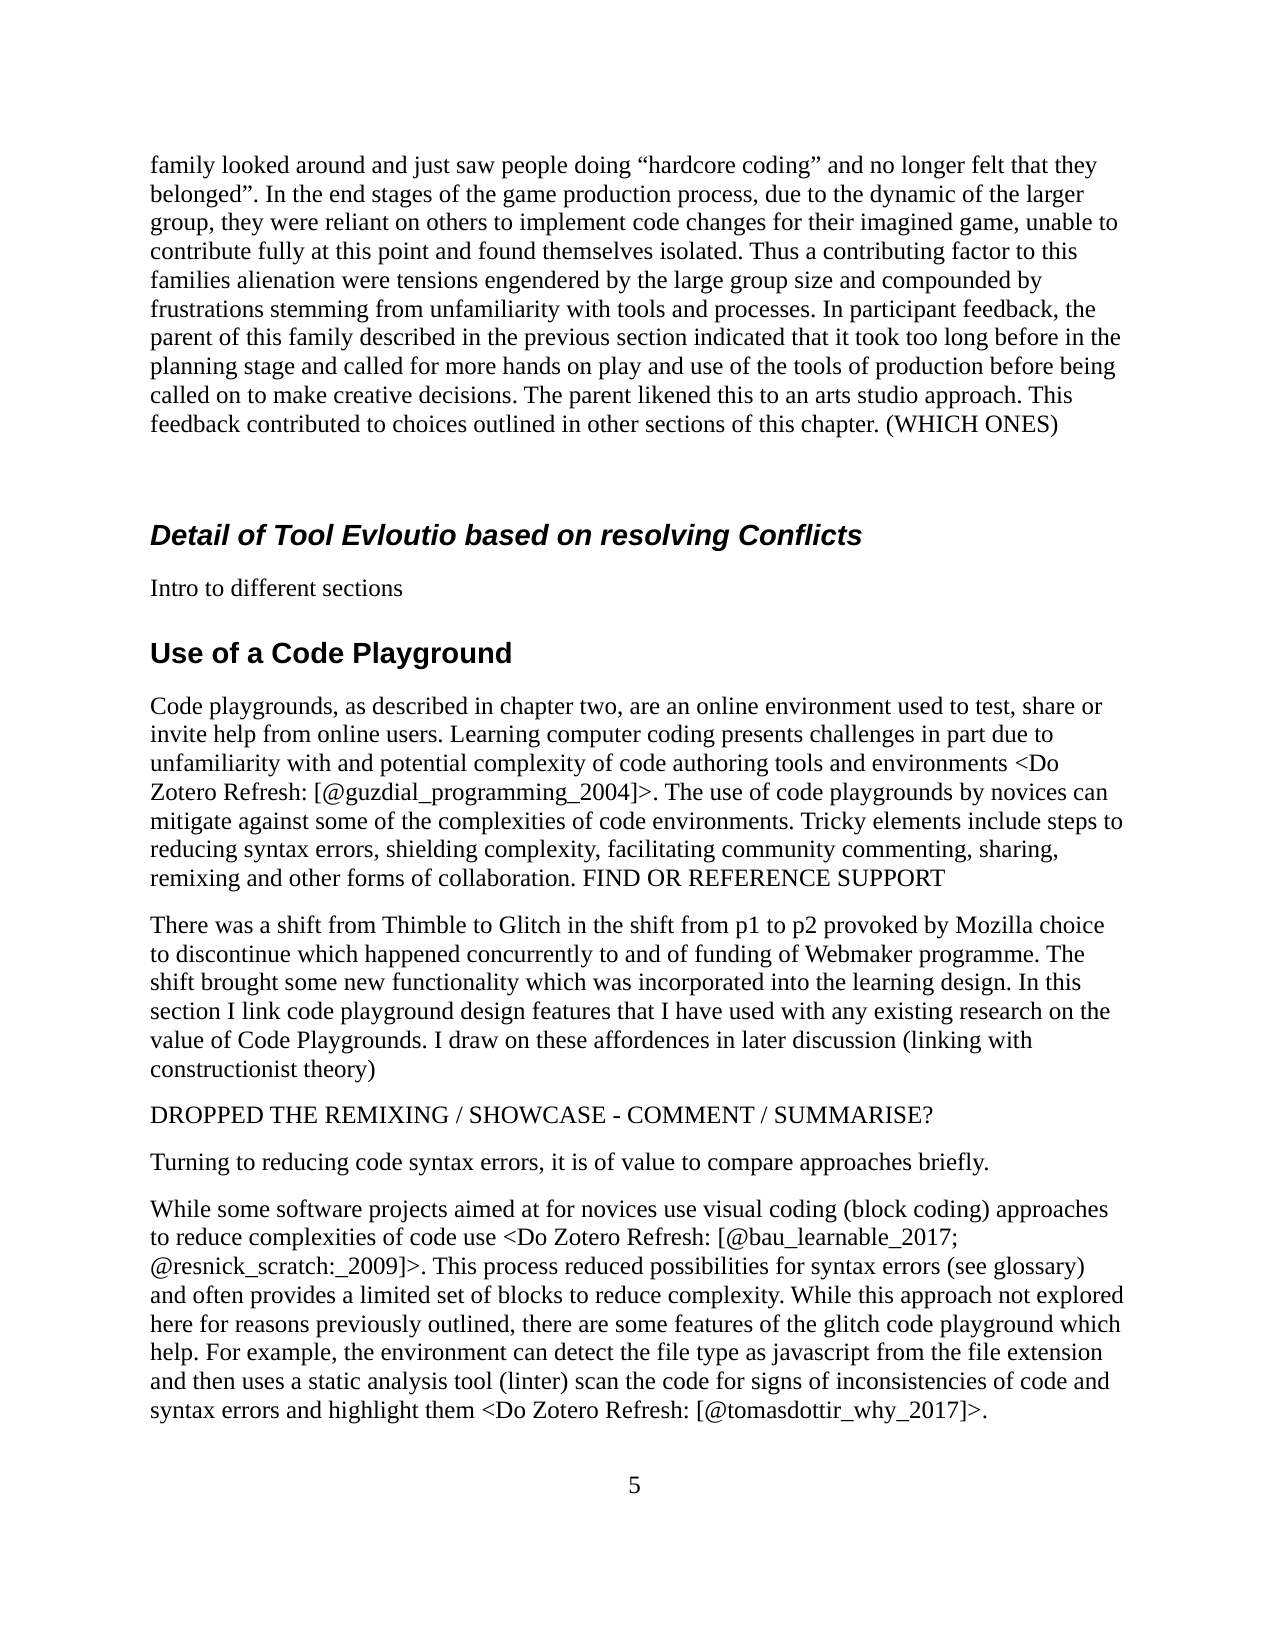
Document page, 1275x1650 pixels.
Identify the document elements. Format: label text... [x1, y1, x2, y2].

text Code playgrounds, as described in chapter two, are an online environment used to test, share or invite help from online users. Learning computer coding presents challenges in part due to unfamiliarity with and potential complexity of code authoring tools and environments <Do Zotero Refresh: [@guzdial_programming_2004]>. The use of code playgrounds by novices can mitigate against some of the complexities of code environments. Tricky elements include steps to reducing syntax errors, shielding complexity, facilitating community commenting, sharing, remixing and other forms of collaboration. FIND OR REFERENCE SUPPORT [150, 691, 1125, 892]
text Intro to different sections [150, 573, 1125, 602]
text family looked around and just saw people doing “hardcore coding” and no longer felt that they belonged”. In the end stages of the game production process, due to the dynamic of the larger group, they were reliant on others to implement code changes for their imagined game, unable to contribute fully at this point and found themselves isolated. Thus a contributing factor to this families alienation were tensions engendered by the large group size and compounded by frustrations stemming from unfamiliarity with tools and processes. In participant feedback, the parent of this family described in the previous section indicated that it took too long before in the planning stage and called for more hands on play and use of the tools of production before being called on to make creative decisions. The parent likened this to an arts studio approach. This feedback contributed to choices outlined in other sections of this chapter. (WHICH ONES) [150, 150, 1125, 437]
subtitle Detail of Tool Evloutio based on resolving Conflicts [150, 518, 1125, 552]
subtitle Use of a Code Playground [150, 636, 1125, 669]
text While some software projects aimed at for novices use visual coding (block coding) approaches to reduce complexities of code use <Do Zotero Refresh: [@bau_learnable_2017; @resnick_scratch:_2009]>. This process reduced possibilities for syntax errors (see glossary) and often provides a limited set of blocks to reduce complexity. While this approach not explored here for reasons previously outlined, there are some features of the glitch code playground which help. For example, the environment can detect the file type as javascript from the file extension and then uses a static analysis tool (linter) scan the code for signs of inconsistencies of code and syntax errors and highlight them <Do Zotero Refresh: [@tomasdottir_why_2017]>. [150, 1194, 1125, 1424]
text There was a shift from Thimble to Glitch in the shift from p1 to p2 provoked by Mozilla choice to discontinue which happened concurrently to and of funding of Webmaker programme. The shift brought some new functionality which was incorporated into the learning design. In this section I link code playground design features that I have used with any existing research on the value of Code Playgrounds. I draw on these affordences in later discussion (linking with constructionist theory) [150, 910, 1125, 1082]
text Turning to reducing code syntax errors, it is of value to compare approaches briefly. [150, 1147, 1125, 1176]
text DROPPED THE REMIXING / SHOWCASE - COMMENT / SUMMARISE? [150, 1100, 1125, 1129]
